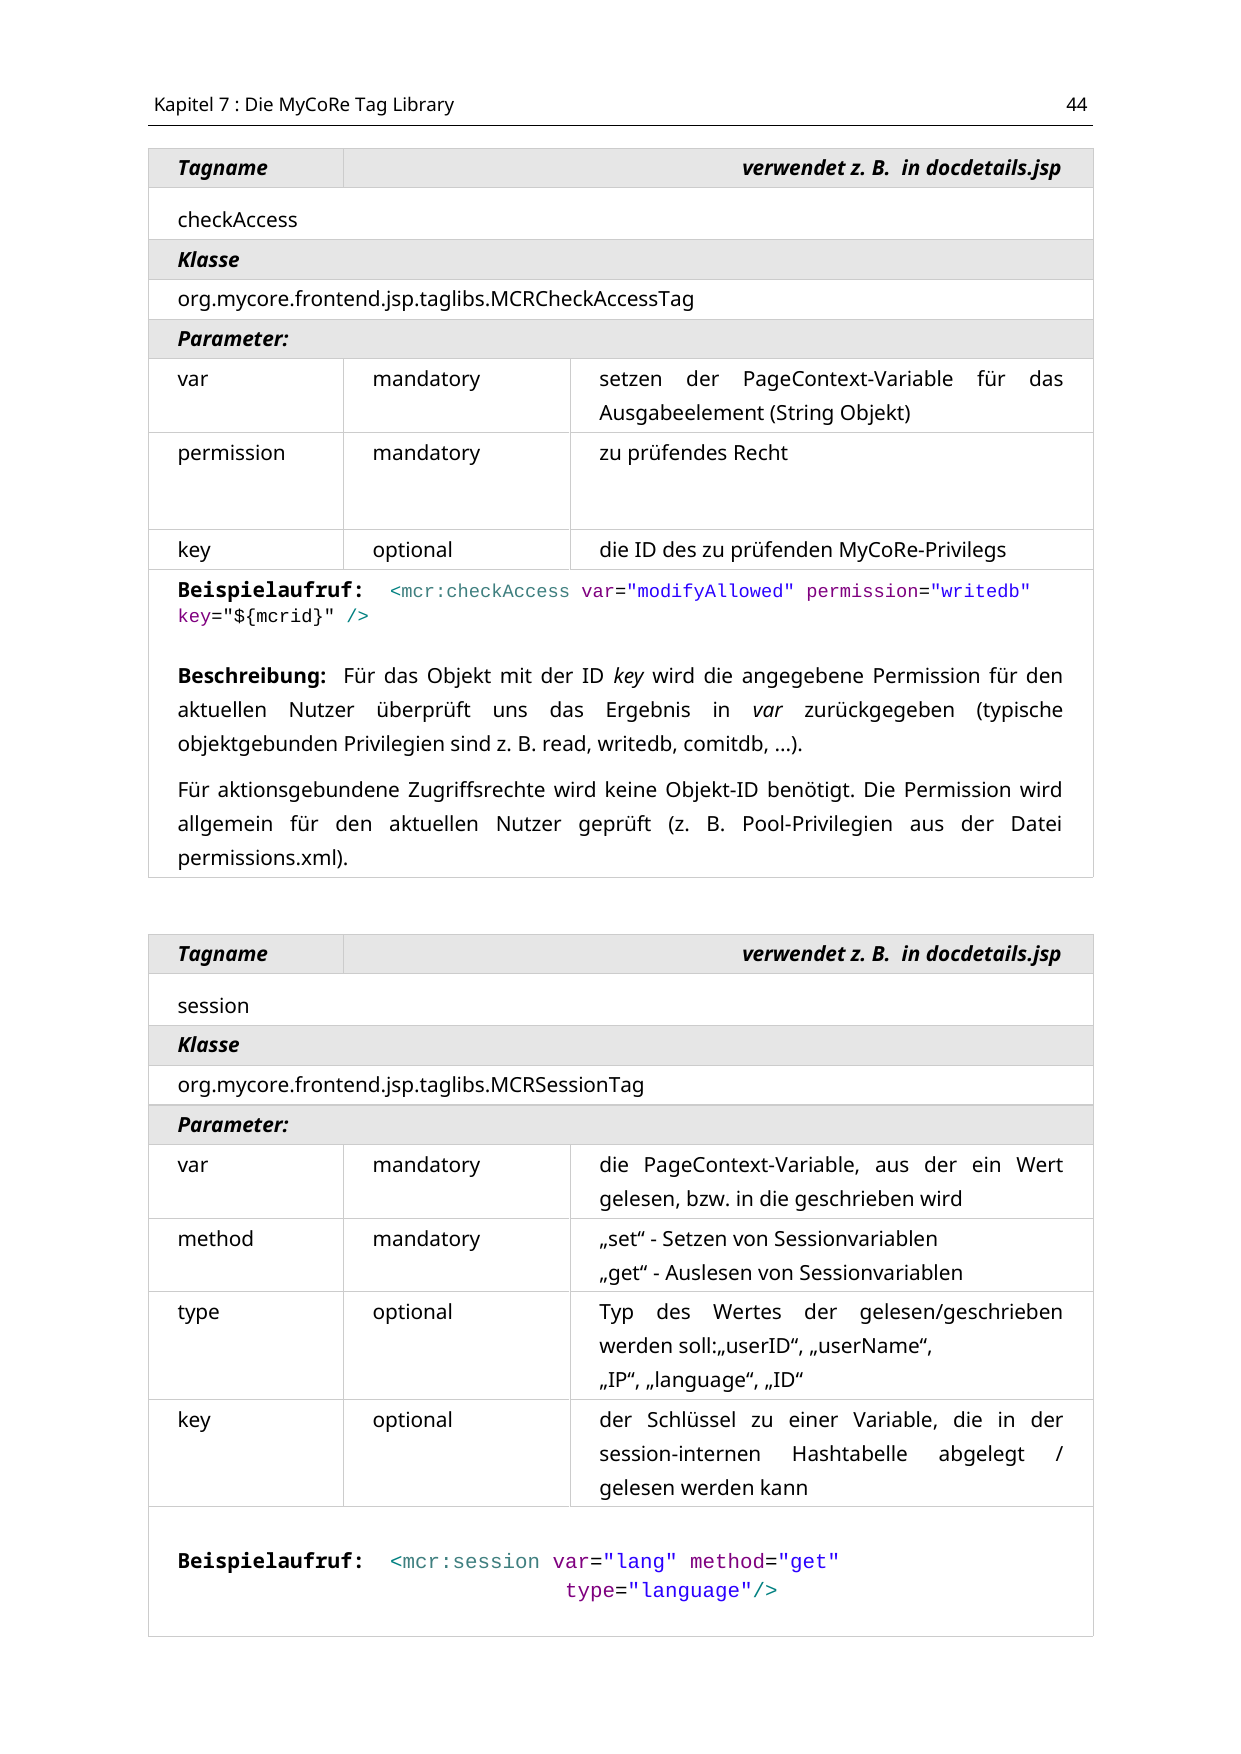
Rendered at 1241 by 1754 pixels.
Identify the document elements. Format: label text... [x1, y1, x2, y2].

table_cell optional [344, 1400, 569, 1506]
table_cell Beispielaufruf: <mcr:session var="lang" method="get" type="language"/> [149, 1507, 1093, 1636]
table_header Tagname [149, 935, 343, 973]
table_cell var [149, 359, 343, 432]
table_cell Parameter: [149, 320, 1093, 358]
table_header Tagname [149, 149, 343, 187]
table_cell mandatory [344, 1145, 569, 1218]
table_cell die ID des zu prüfenden MyCoRe-Privilegs [571, 530, 1093, 569]
table_cell setzen der PageContext-Variable für das Ausgabeelement (String Objekt) [571, 359, 1093, 432]
table_cell mandatory [344, 359, 569, 432]
table_cell die PageContext-Variable, aus der ein Wert gelesen, bzw. in die geschrieben wird [571, 1145, 1093, 1218]
table_header verwendet z. B. in docdetails.jsp [344, 149, 1093, 187]
table_cell Klasse [149, 1026, 1093, 1065]
table_cell key [149, 1400, 343, 1506]
table_header verwendet z. B. in docdetails.jsp [344, 935, 1093, 973]
table_cell session [149, 974, 1093, 1025]
table_cell optional [344, 530, 569, 569]
table_cell org.mycore.frontend.jsp.taglibs.MCRCheckAccessTag [149, 280, 1093, 319]
table_cell var [149, 1145, 343, 1218]
table_cell Typ des Wertes der gelesen/geschrieben werden soll:„userID“, „userName“, „IP“, „language“, „ID“ [571, 1292, 1093, 1399]
table_cell checkAccess [149, 188, 1093, 239]
table_cell mandatory [344, 1219, 569, 1291]
table_cell org.mycore.frontend.jsp.taglibs.MCRSessionTag [149, 1066, 1093, 1104]
table_cell zu prüfendes Recht [571, 433, 1093, 529]
table_cell permission [149, 433, 343, 529]
table_cell method [149, 1219, 343, 1291]
table_cell mandatory [344, 433, 569, 529]
table_cell optional [344, 1292, 569, 1399]
table_cell Beispielaufruf: <mcr:checkAccess var="modifyAllowed" permission="writedb" key="${mcrid}" /> Beschreibung: Für das Objekt mit der ID key wird die angegebene Permission für den aktuellen Nutzer überprüft uns das Ergebnis in var zurückgegeben (typische objektgebunden Privilegien sind z. B. read, writedb, comitdb, ...). Für aktionsgebundene Zugriffsrechte wird keine Objekt-ID benötigt. Die Permission wird allgemein für den aktuellen Nutzer geprüft (z. B. Pool-Privilegien aus der Datei permissions.xml). [149, 570, 1093, 877]
table_cell key [149, 530, 343, 569]
table_cell type [149, 1292, 343, 1399]
table_cell „set“ - Setzen von Sessionvariablen „get“ - Auslesen von Sessionvariablen [571, 1219, 1093, 1291]
table_cell Klasse [149, 240, 1093, 279]
table_cell der Schlüssel zu einer Variable, die in der session-internen Hashtabelle abgelegt / gelesen werden kann [571, 1400, 1093, 1506]
table_cell Parameter: [149, 1106, 1093, 1144]
